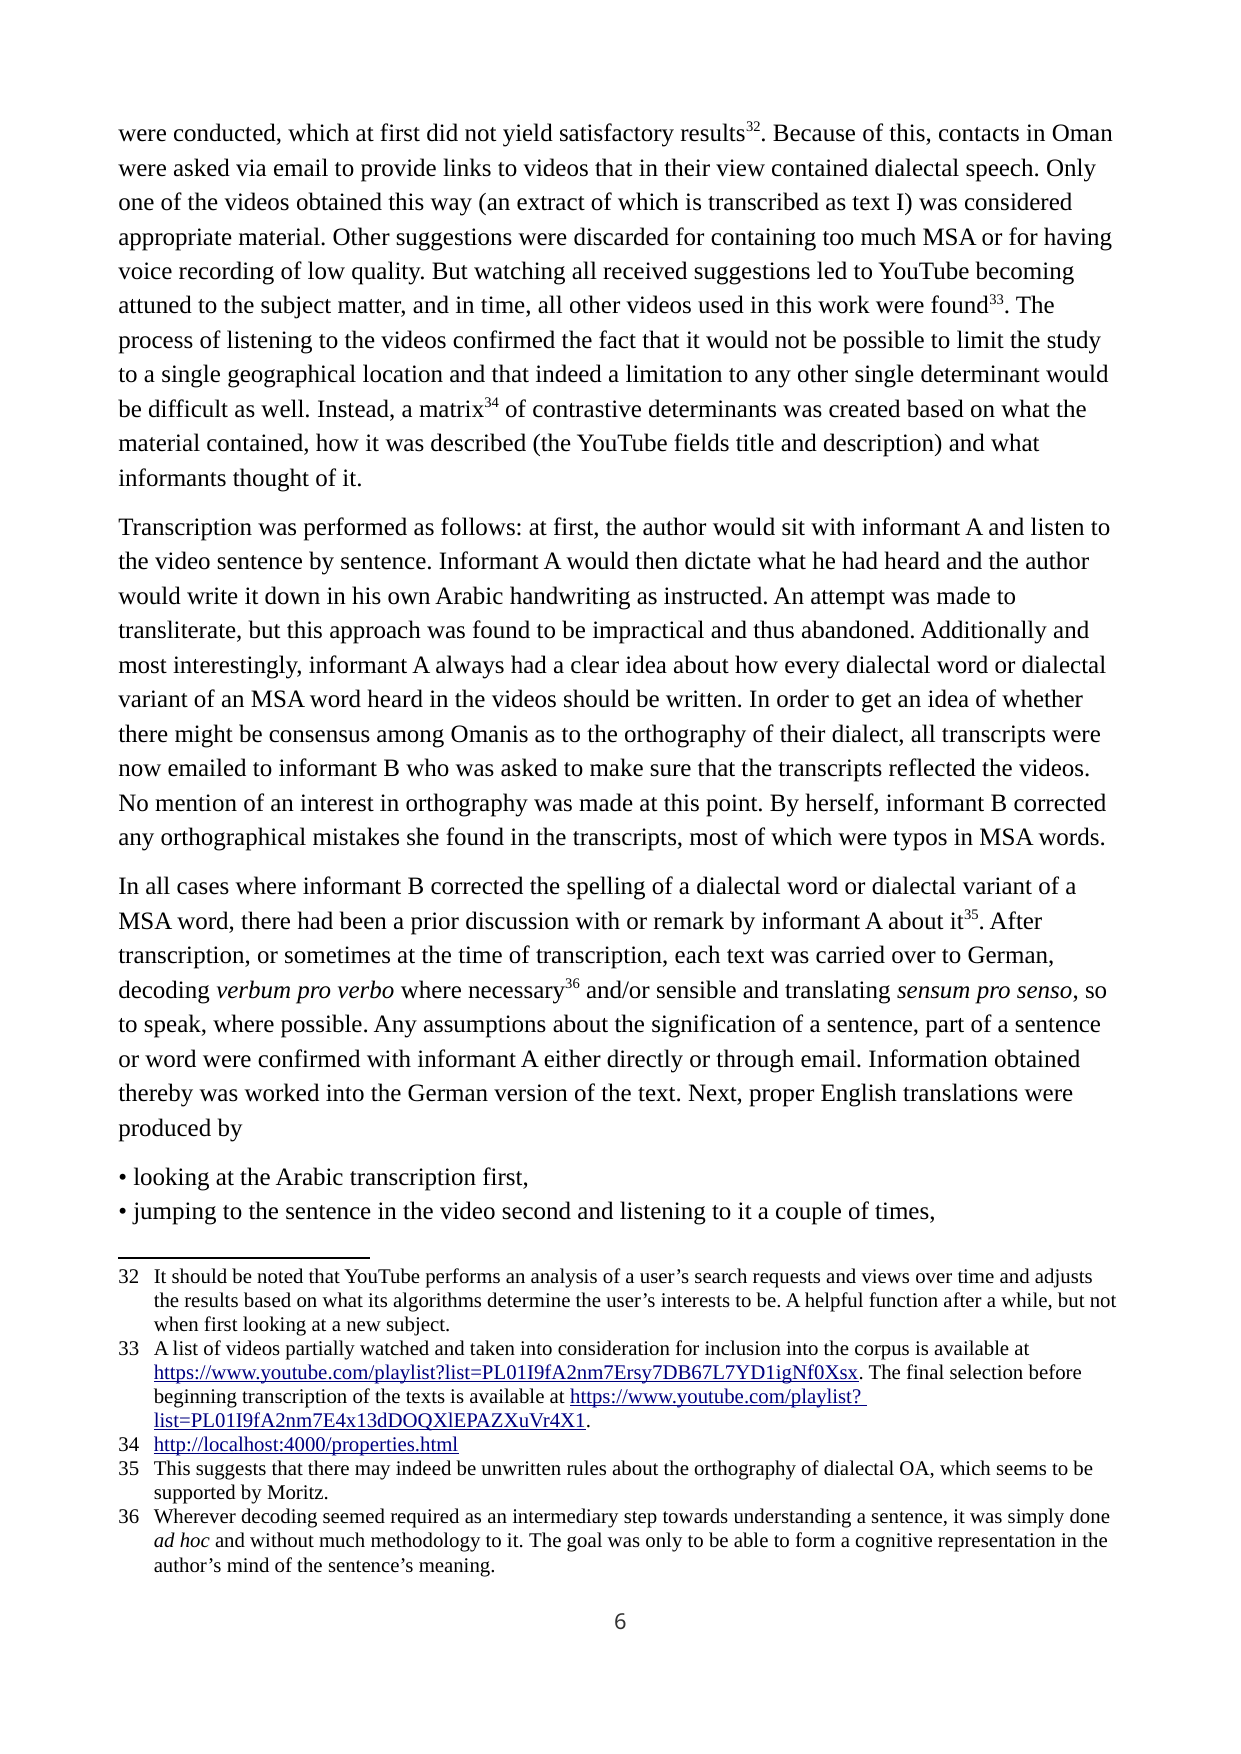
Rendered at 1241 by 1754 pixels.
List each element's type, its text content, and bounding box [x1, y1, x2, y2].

text • looking at the Arabic transcription first, • jumping to the sentence in the video second and listening to it a couple of times, [118, 1162, 1122, 1225]
text A list of videos partially watched and taken into consideration for inclusion into the corpus is available at https://www.youtube.com/playlist?list=PL01I9fA2nm7Ersy7DB67L7YD1igNf0Xsx. The final selection before beginning transcription of the texts is available at https://www.youtube.com/playlist? list=PL01I9fA2nm7E4x13dDOQXlEPAZXuVr4X1. [118, 1336, 1122, 1432]
text Transcription was performed as follows: at first, the author would sit with informant A and listen to the video sentence by sentence. Informant A would then dictate what he had heard and the author would write it down in his own Arabic handwriting as instructed. An attempt was made to transliterate, but this approach was found to be impractical and thus abandoned. Additionally and most interestingly, informant A always had a clear idea about how every dialectal word or dialectal variant of an MSA word heard in the videos should be written. In order to get an idea of whether there might be consensus among Omanis as to the orthography of their dialect, all transcripts were now emailed to informant B who was asked to make sure that the transcripts reflected the videos. No mention of an interest in orthography was made at this point. By herself, informant B corrected any orthographical mistakes she found in the transcripts, most of which were typos in MSA words. [118, 512, 1122, 851]
text This suggests that there may indeed be unwritten rules about the orthography of dialectal OA, which seems to be supported by Moritz. [118, 1456, 1122, 1504]
text were conducted, which at first did not yield satisfactory results. Because of this, contacts in Oman were asked via email to provide links to videos that in their view contained dialectal speech. Only one of the videos obtained this way (an extract of which is transcribed as text I) was considered appropriate material. Other suggestions were discarded for containing too much MSA or for having voice recording of low quality. But watching all received suggestions led to YouTube becoming attuned to the subject matter, and in time, all other videos used in this work were found. The process of listening to the videos confirmed the fact that it would not be possible to limit the study to a single geographical location and that indeed a limitation to any other single determinant would be difficult as well. Instead, a matrix of contrastive determinants was created based on what the material contained, how it was described (the YouTube fields title and description) and what informants thought of it. [118, 118, 1122, 492]
text In all cases where informant B corrected the spelling of a dialectal word or dialectal variant of a MSA word, there had been a prior discussion with or remark by informant A about it. After transcription, or sometimes at the time of transcription, each text was carried over to German, decoding verbum pro verbo where necessary and/or sensible and translating sensum pro senso, so to speak, where possible. Any assumptions about the signification of a sentence, part of a sentence or word were confirmed with informant A either directly or through email. Information obtained thereby was worked into the German version of the text. Next, proper English translations were produced by [118, 871, 1122, 1141]
text It should be noted that YouTube performs an analysis of a user’s search requests and views over time and adjusts the results based on what its algorithms determine the user’s interests to be. A helpful function after a while, but not when first looking at a new subject. [118, 1264, 1122, 1336]
text Wherever decoding seemed required as an intermediary step towards understanding a sentence, it was simply done ad hoc and without much methodology to it. The goal was only to be able to form a cognitive representation in the author’s mind of the sentence’s meaning. [118, 1504, 1122, 1577]
text http://localhost:4000/properties.html [118, 1432, 1122, 1456]
